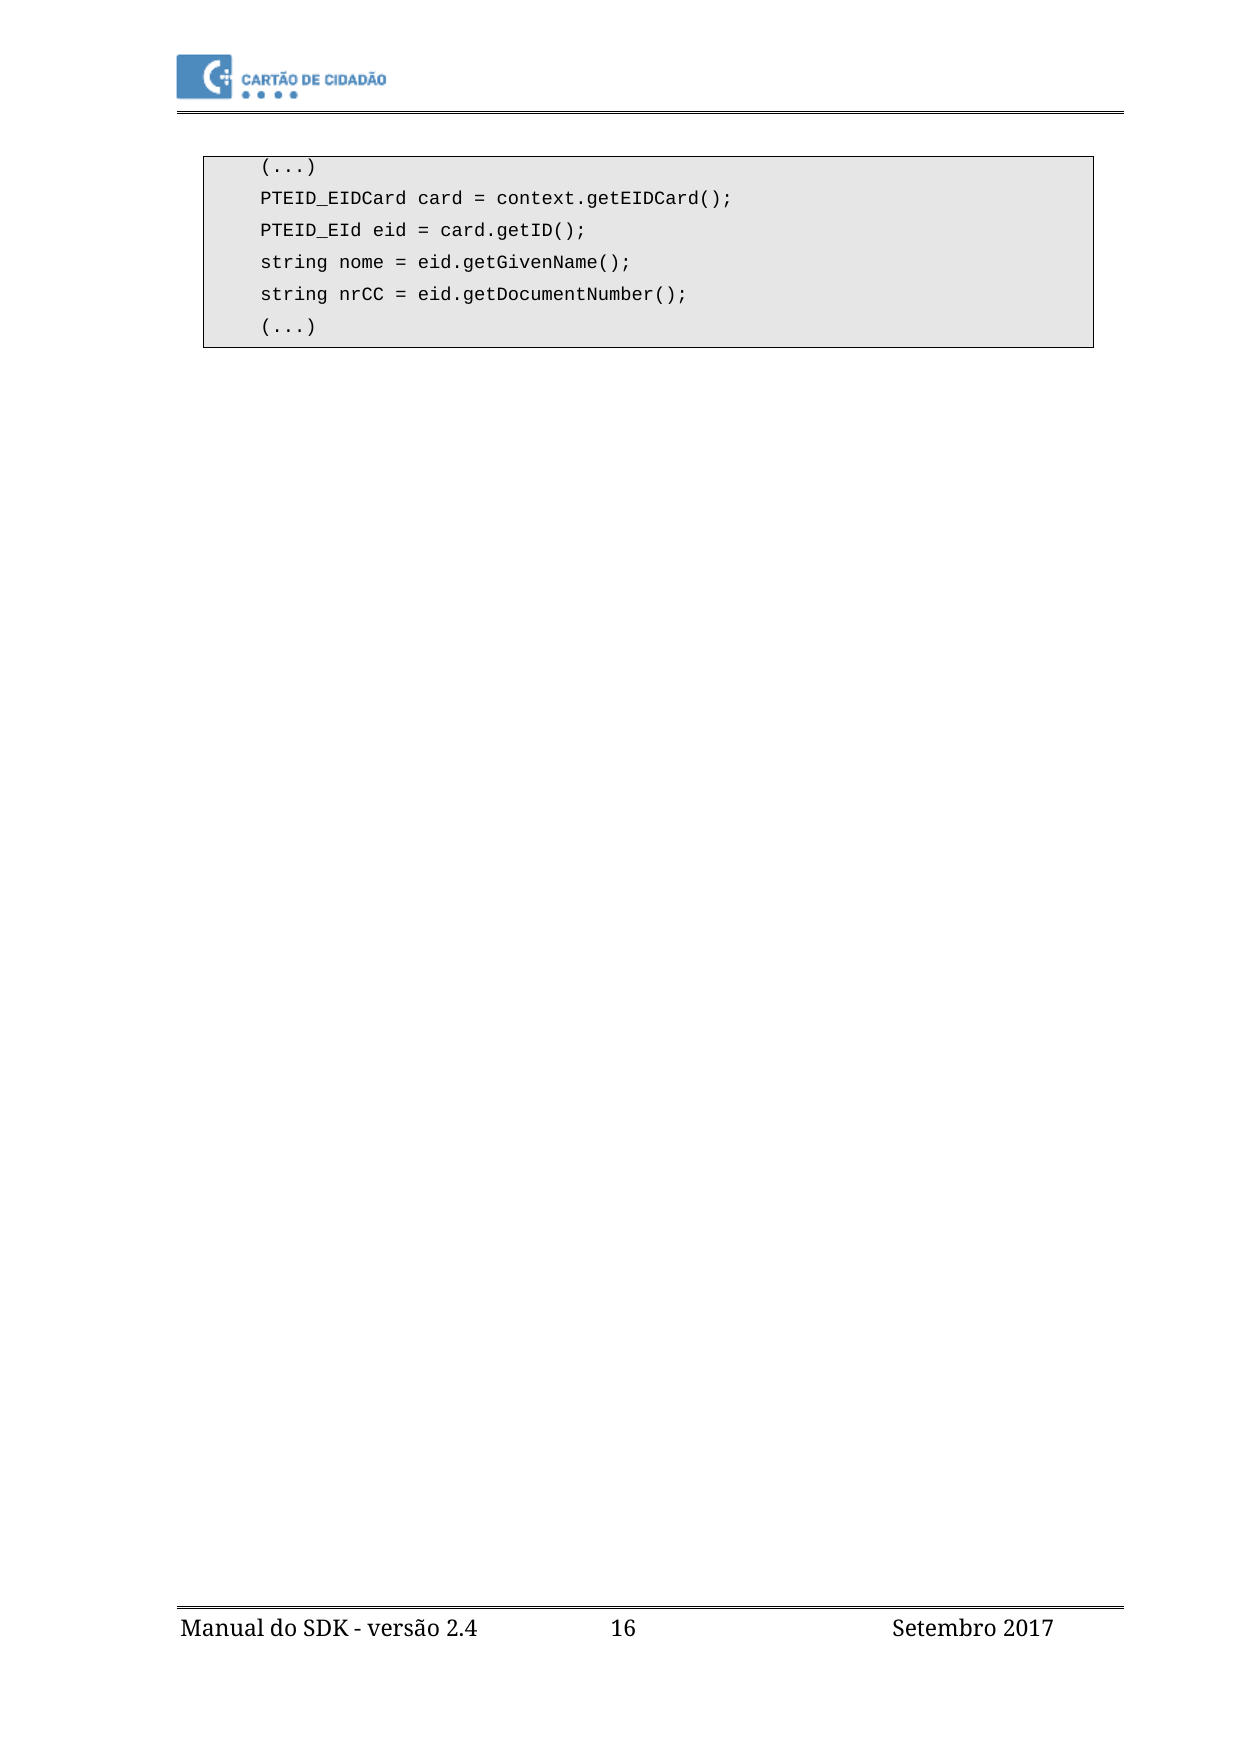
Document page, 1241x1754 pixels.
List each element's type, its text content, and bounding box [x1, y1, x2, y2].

text PTEID_EId eid = card.getID(); [204, 221, 1093, 242]
text (...) [204, 316, 1093, 338]
text string nrCC = eid.getDocumentNumber(); [204, 284, 1093, 306]
text PTEID_EIDCard card = context.getEIDCard(); [204, 189, 1093, 210]
text string nome = eid.getGivenName(); [204, 253, 1093, 274]
picture [174, 49, 428, 106]
text (...) [204, 157, 1093, 178]
